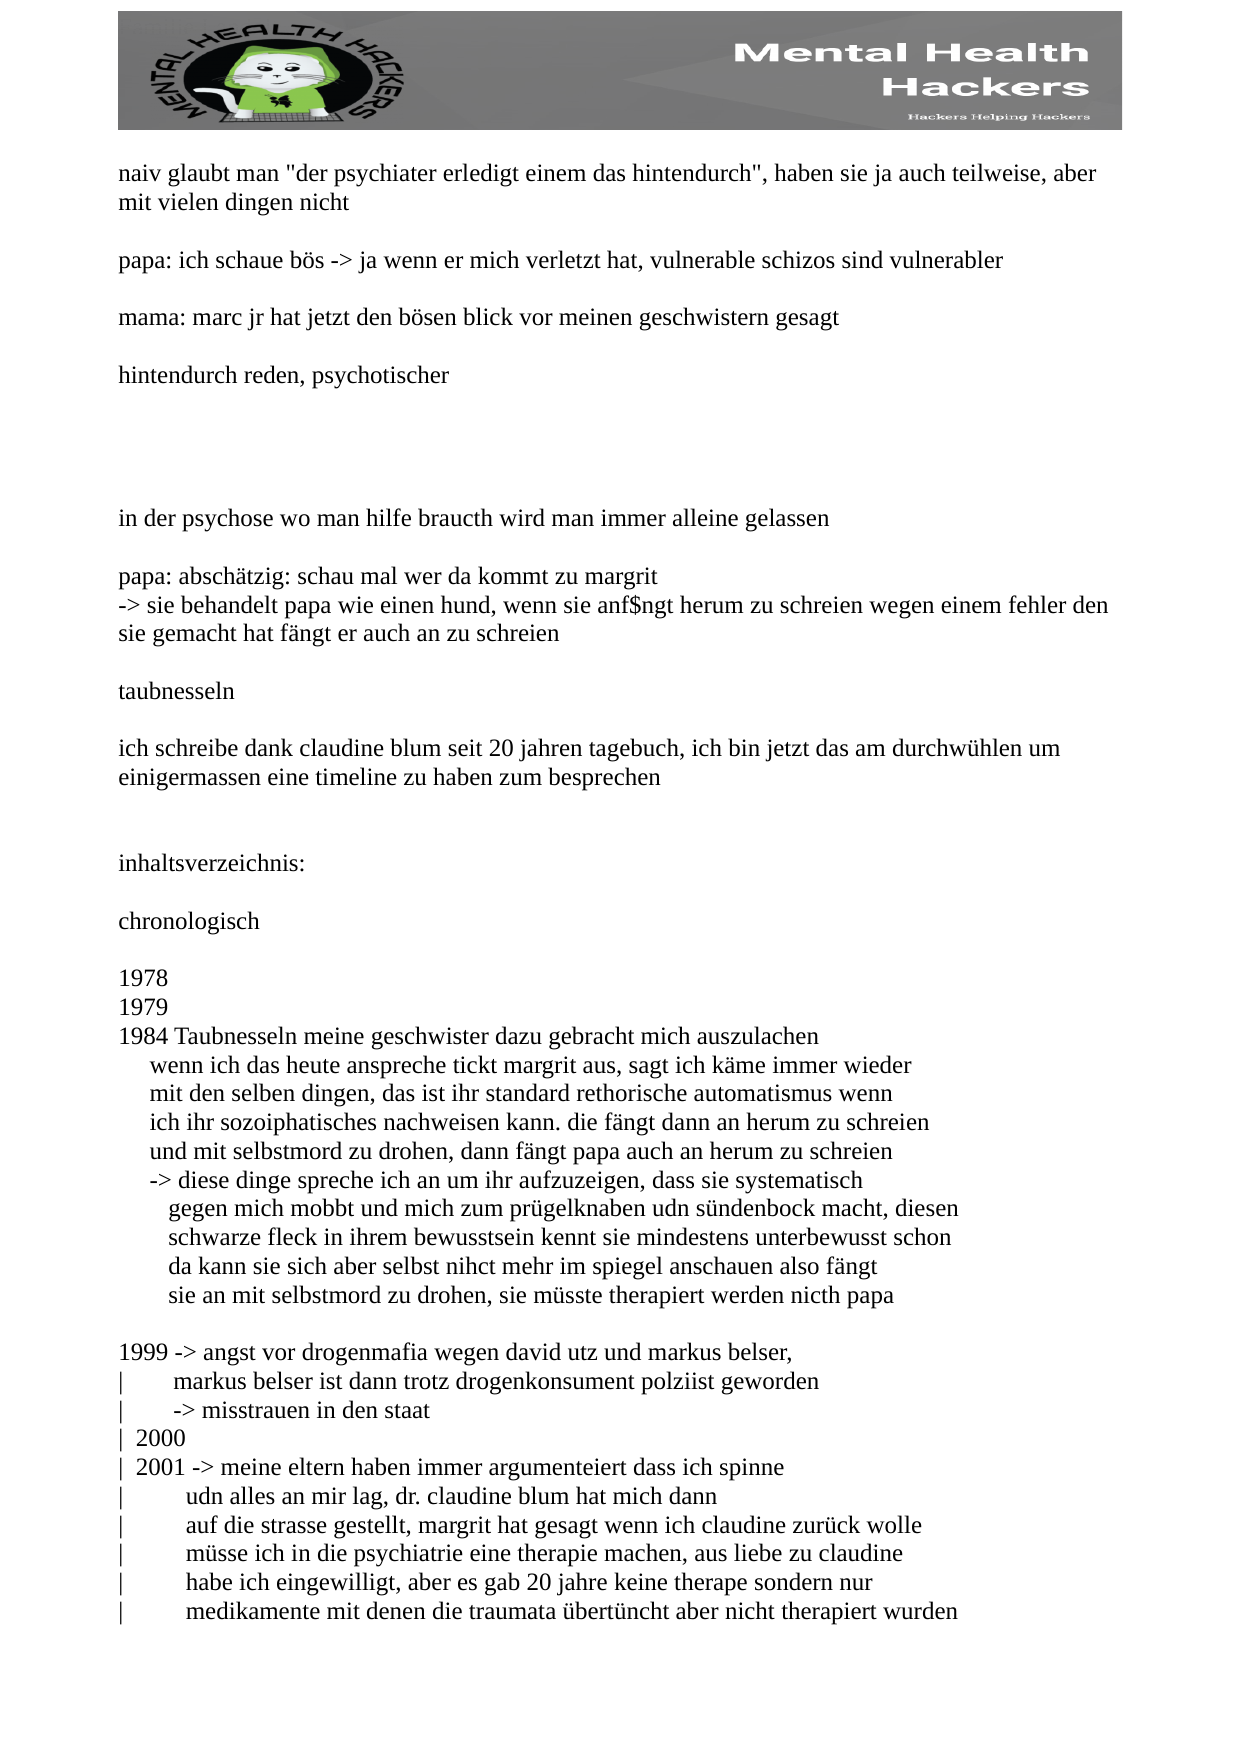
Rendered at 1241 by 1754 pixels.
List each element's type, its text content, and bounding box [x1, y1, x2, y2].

text -> diese dinge spreche ich an um ihr aufzuzeigen, dass sie systematisch [118, 1165, 1122, 1193]
text da kann sie sich aber selbst nihct mehr im spiegel anschauen also fängt [118, 1251, 1122, 1280]
text | habe ich eingewilligt, aber es gab 20 jahre keine therape sondern nur [118, 1567, 1122, 1596]
text und mit selbstmord zu drohen, dann fängt papa auch an herum zu schreien [118, 1136, 1122, 1165]
text naiv glaubt man "der psychiater erledigt einem das hintendurch", haben sie ja auch teilweise, aber mit vielen dingen nicht [118, 158, 1122, 216]
text | 2001 -> meine eltern haben immer argumenteiert dass ich spinne [118, 1452, 1122, 1481]
text ich ihr sozoiphatisches nachweisen kann. die fängt dann an herum zu schreien [118, 1107, 1122, 1136]
text | 2000 [118, 1423, 1122, 1452]
text schwarze fleck in ihrem bewusstsein kennt sie mindestens unterbewusst schon [118, 1222, 1122, 1251]
text | udn alles an mir lag, dr. claudine blum hat mich dann [118, 1481, 1122, 1510]
picture [118, 11, 1123, 130]
text wenn ich das heute anspreche tickt margrit aus, sagt ich käme immer wieder [118, 1050, 1122, 1078]
text hintendurch reden, psychotischer [118, 360, 1122, 388]
text | markus belser ist dann trotz drogenkonsument polziist geworden [118, 1366, 1122, 1395]
text inhaltsverzeichnis: [118, 848, 1122, 877]
text in der psychose wo man hilfe braucth wird man immer alleine gelassen [118, 503, 1122, 532]
text | müsse ich in die psychiatrie eine therapie machen, aus liebe zu claudine [118, 1538, 1122, 1567]
text mama: marc jr hat jetzt den bösen blick vor meinen geschwistern gesagt [118, 302, 1122, 331]
text | auf die strasse gestellt, margrit hat gesagt wenn ich claudine zurück wolle [118, 1510, 1122, 1538]
text papa: ich schaue bös -> ja wenn er mich verletzt hat, vulnerable schizos sind vulnerabler [118, 245, 1122, 273]
text gegen mich mobbt und mich zum prügelknaben udn sündenbock macht, diesen [118, 1193, 1122, 1222]
text ich schreibe dank claudine blum seit 20 jahren tagebuch, ich bin jetzt das am durchwühlen um einigermassen eine timeline zu haben zum besprechen [118, 733, 1122, 791]
text papa: abschätzig: schau mal wer da kommt zu margrit [118, 561, 1122, 590]
text -> sie behandelt papa wie einen hund, wenn sie anf$ngt herum zu schreien wegen einem fehler den sie gemacht hat fängt er auch an zu schreien [118, 590, 1122, 647]
text 1984 Taubnesseln meine geschwister dazu gebracht mich auszulachen [118, 1021, 1122, 1050]
text taubnesseln [118, 676, 1122, 705]
text | medikamente mit denen die traumata übertüncht aber nicht therapiert wurden [118, 1596, 1122, 1625]
text 1999 -> angst vor drogenmafia wegen david utz und markus belser, [118, 1337, 1122, 1366]
text | -> misstrauen in den staat [118, 1395, 1122, 1423]
text sie an mit selbstmord zu drohen, sie müsste therapiert werden nicth papa [118, 1280, 1122, 1308]
text mit den selben dingen, das ist ihr standard rethorische automatismus wenn [118, 1078, 1122, 1107]
text chronologisch [118, 906, 1122, 935]
text 1979 [118, 992, 1122, 1021]
text 1978 [118, 963, 1122, 992]
